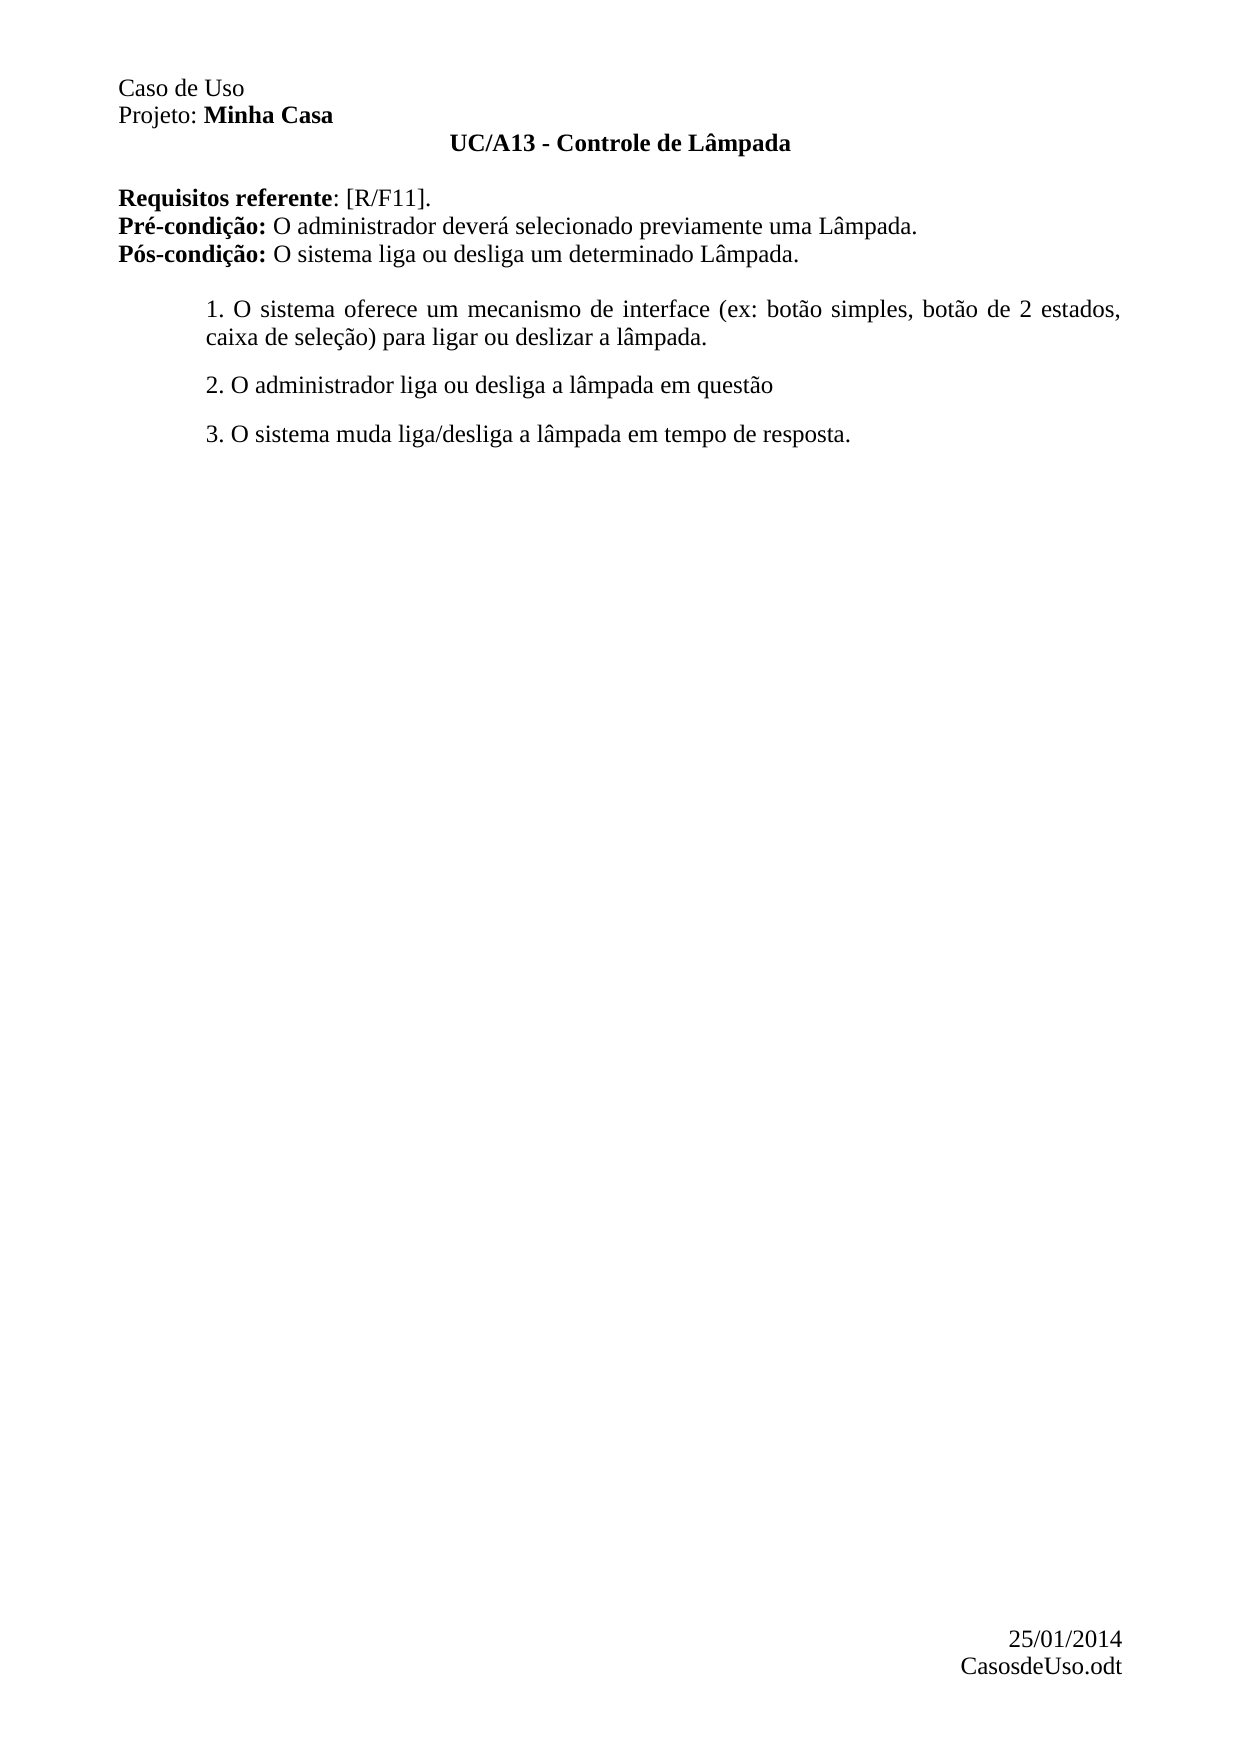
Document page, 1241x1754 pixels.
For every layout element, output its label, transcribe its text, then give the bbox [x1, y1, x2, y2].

text Pré-condição: O administrador deverá selecionado previamente uma Lâmpada. [118, 212, 1122, 240]
text UC/A13 - Controle de Lâmpada [118, 129, 1122, 157]
text Pós-condição: O sistema liga ou desliga um determinado Lâmpada. [118, 240, 1122, 268]
text 3. O sistema muda liga/desliga a lâmpada em tempo de resposta. [206, 420, 1122, 448]
text 1. O sistema oferece um mecanismo de interface (ex: botão simples, botão de 2 estados, caixa de seleção) para ligar ou deslizar a lâmpada. [206, 295, 1122, 351]
text Requisitos referente: [R/F11]. [118, 184, 1122, 212]
text 2. O administrador liga ou desliga a lâmpada em questão [206, 372, 1122, 399]
